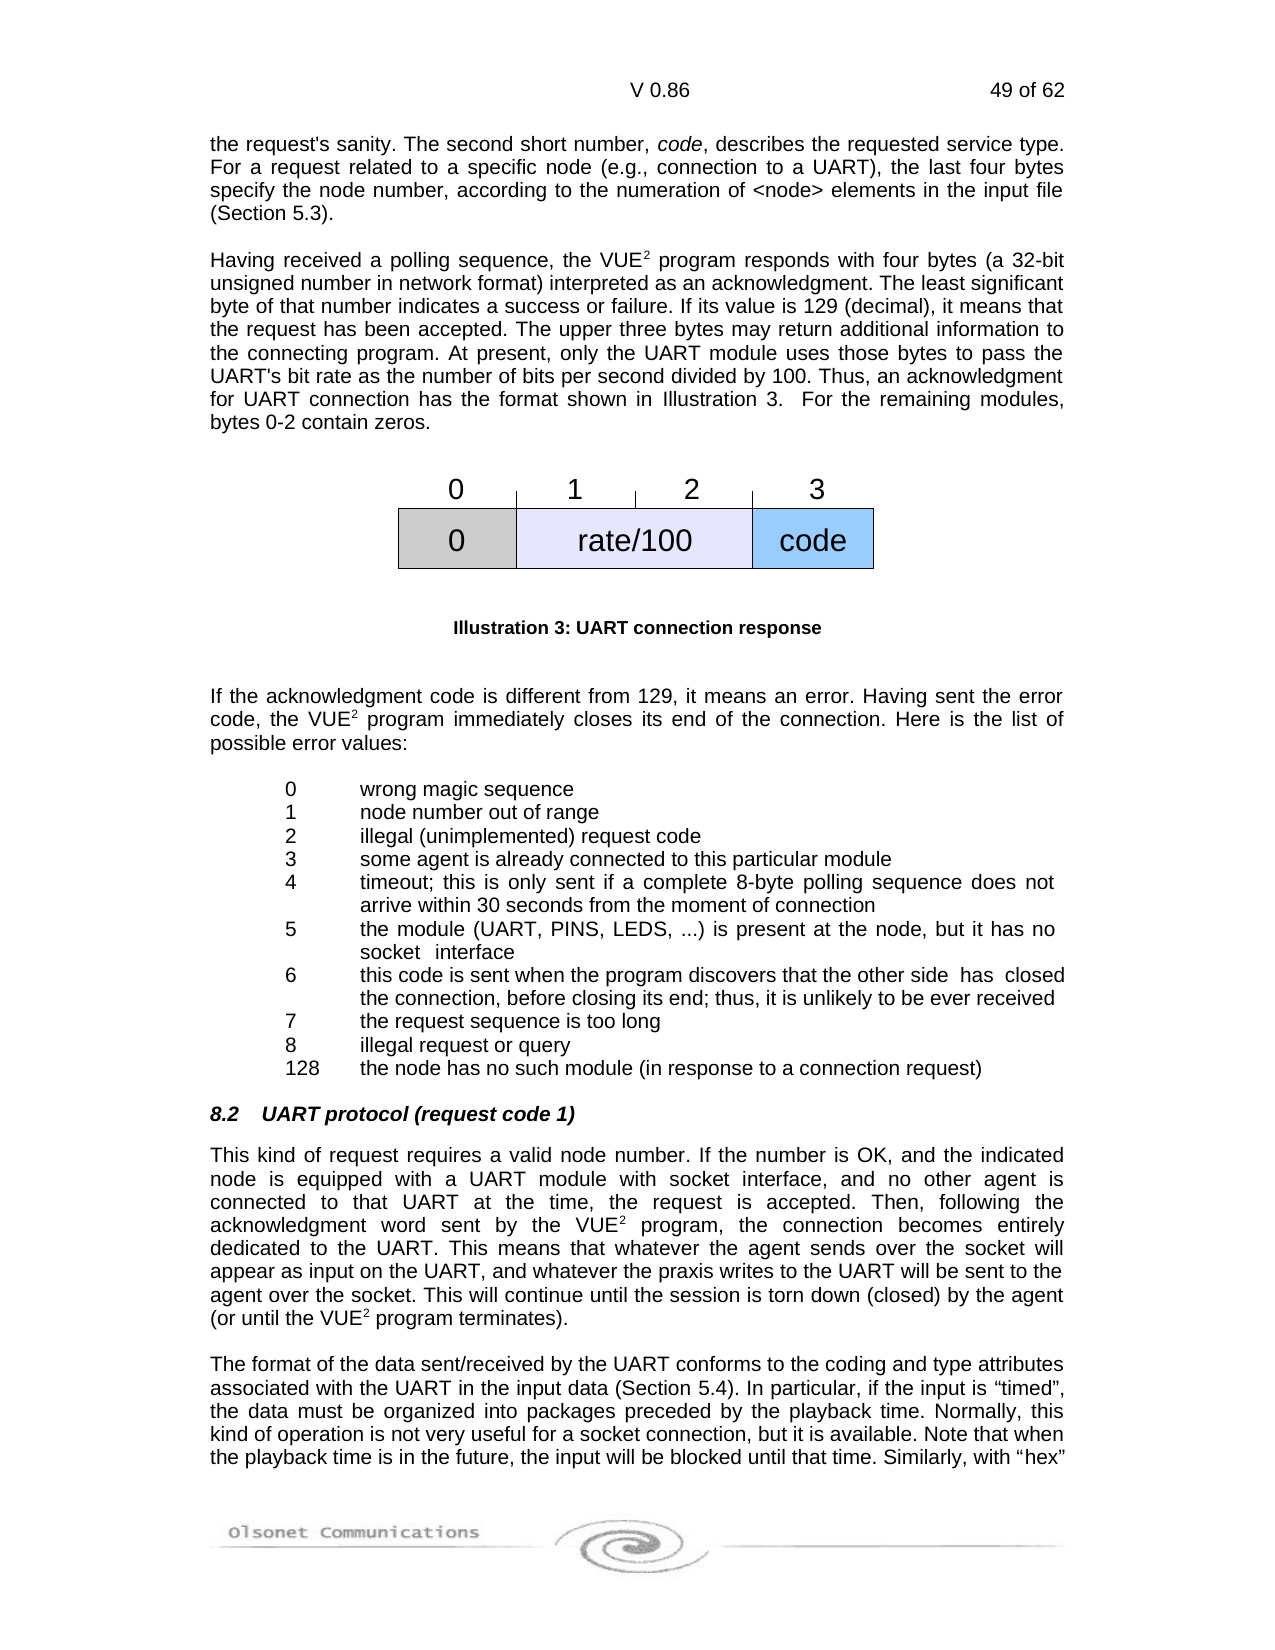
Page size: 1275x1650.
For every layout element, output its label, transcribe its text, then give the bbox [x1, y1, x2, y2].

text This kind of request requires a valid node number. If the number is OK, and the indicated node is equipped with a UART module with socket interface, and no other agent is connected to that UART at the time, the request is accepted. Then, following the acknowledgment word sent by the VUE2 program, the connection becomes entirely dedicated to the UART. This means that whatever the agent sends over the socket will appear as input on the UART, and whatever the praxis writes to the UART will be sent to the agent over the socket. This will continue until the session is torn down (closed) by the agent (or until the VUE2 program terminates). [210, 1144, 1065, 1330]
text 7 the request sequence is too long [285, 1010, 1065, 1033]
text 5 the module (UART, PINS, LEDS, ...) is present at the node, but it has no socket interface [285, 917, 1065, 963]
text 128 the node has no such module (in response to a connection request) [285, 1056, 1065, 1080]
text 8 illegal request or query [285, 1033, 1065, 1056]
text 6 this code is sent when the program discovers that the other side has closed the connection, before closing its end; thus, it is unlikely to be ever received [285, 963, 1065, 1010]
text 3 some agent is already connected to this particular module [285, 847, 1065, 871]
text 1 node number out of range [285, 801, 1065, 824]
text 0 wrong magic sequence [285, 778, 1065, 801]
text The format of the data sent/received by the UART conforms to the coding and type attributes associated with the UART in the input data (Section 5.4). In particular, if the input is “timed”, the data must be organized into packages preceded by the playback time. Normally, this kind of operation is not very useful for a socket connection, but it is available. Note that when the playback time is in the future, the input will be blocked until that time. Similarly, with “hex” [210, 1353, 1065, 1469]
picture [210, 1504, 1065, 1596]
text 4 timeout; this is only sent if a complete 8-byte polling sequence does not arrive within 30 seconds from the moment of connection [285, 871, 1065, 917]
subtitle UART protocol (request code 1) [210, 1103, 1065, 1126]
text Having received a polling sequence, the VUE2 program responds with four bytes (a 32-bit unsigned number in network format) interpreted as an acknowledgment. The least significant byte of that number indicates a success or failure. If its value is 129 (decimal), it means that the request has been accepted. The upper three bytes may return additional information to the connecting program. At present, only the UART module uses those bytes to pass the UART's bit rate as the number of bits per second divided by 100. Thus, an acknowledgment for UART connection has the format shown in Illustration 3. For the remaining modules, bytes 0-2 contain zeros. [210, 248, 1065, 434]
text 2 illegal (unimplemented) request code [285, 824, 1065, 847]
text If the acknowledgment code is different from 129, it means an error. Having sent the error code, the VUE2 program immediately closes its end of the connection. Here is the list of possible error values: [210, 685, 1065, 754]
text Illustration 3: UART connection response [390, 617, 885, 638]
text the request's sanity. The second short number, code, describes the requested service type. For a request related to a specific node (e.g., connection to a UART), the last four bytes specify the node number, according to the numeration of <node> elements in the input file (Section 5.3). [210, 132, 1065, 225]
